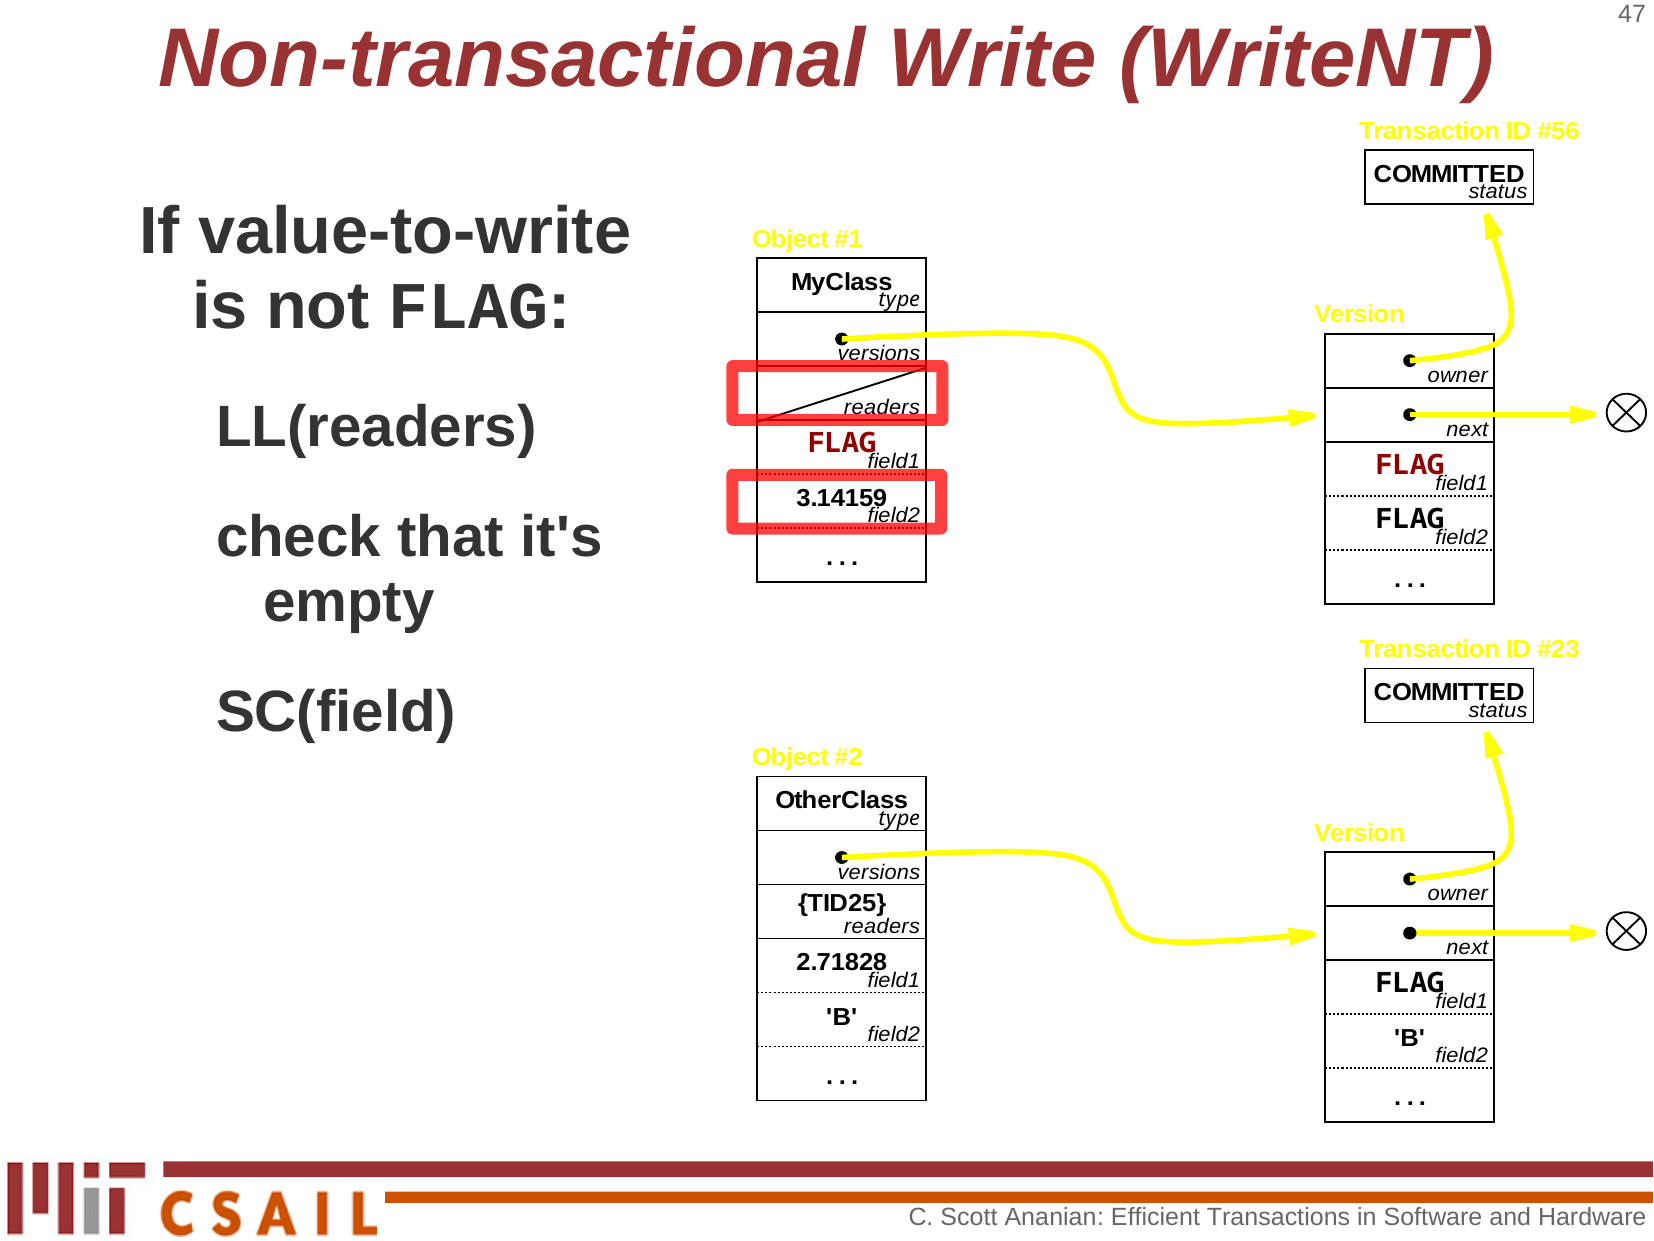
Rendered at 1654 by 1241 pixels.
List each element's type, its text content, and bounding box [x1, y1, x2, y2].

picture [743, 110, 1653, 1130]
picture [743, 481, 935, 522]
title Non-transactional Write (WriteNT) [121, 0, 1534, 115]
list If value-to-write is not FLAG: LL(readers) check that it's empty SC(field) [121, 193, 701, 1133]
picture [0, 1155, 377, 1237]
picture [743, 373, 936, 413]
